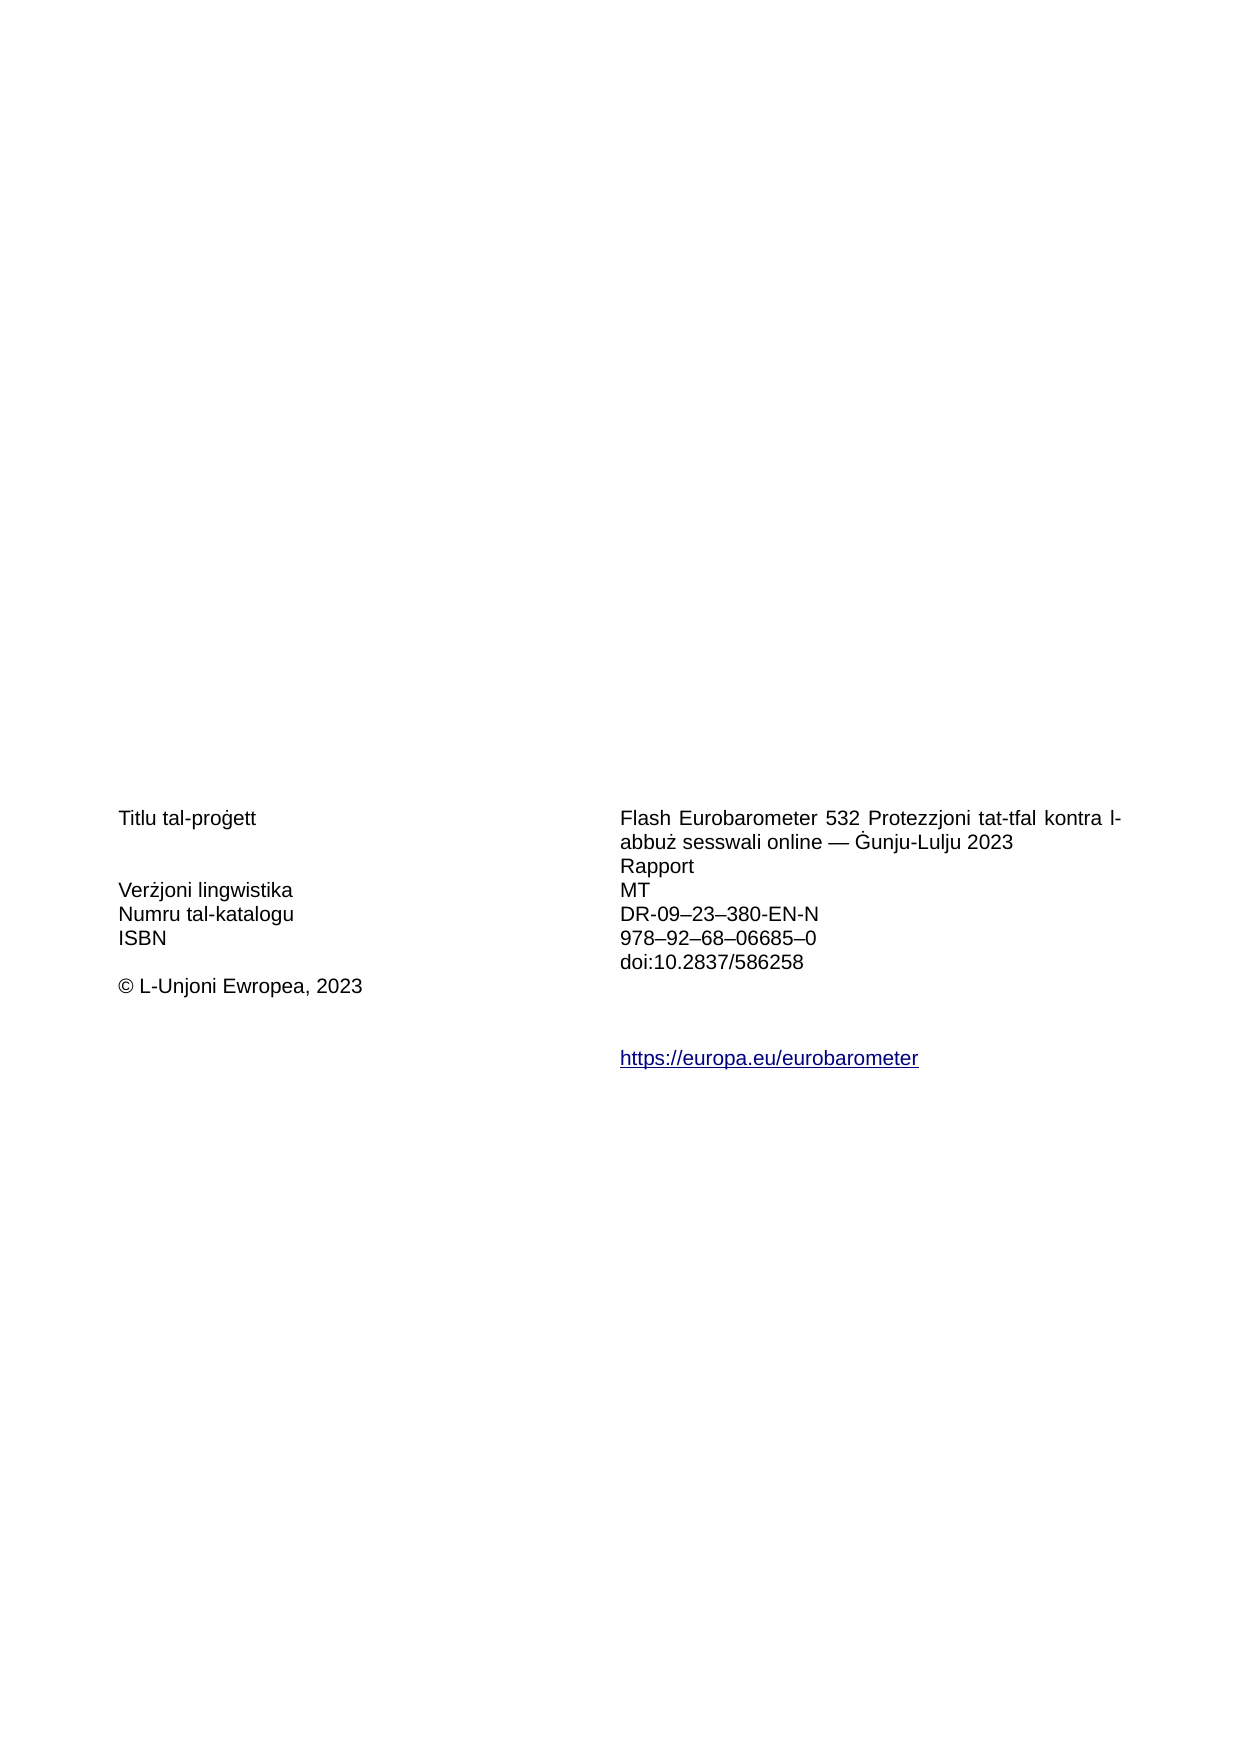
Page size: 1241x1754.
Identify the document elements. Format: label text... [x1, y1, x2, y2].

table_header Titlu tal-proġett Verżjoni lingwistika Numru tal-katalogu ISBN © L-Unjoni Ewropea, 2023 [118, 806, 620, 1070]
table_header Flash Eurobarometer 532 Protezzjoni tat-tfal kontra l-abbuż sesswali online — Ġunju-Lulju 2023 Rapport MT DR-09–23–380-EN-N 978–92–68–06685–0 doi:10.2837/586258 https://europa.eu/eurobarometer [620, 806, 1122, 1070]
